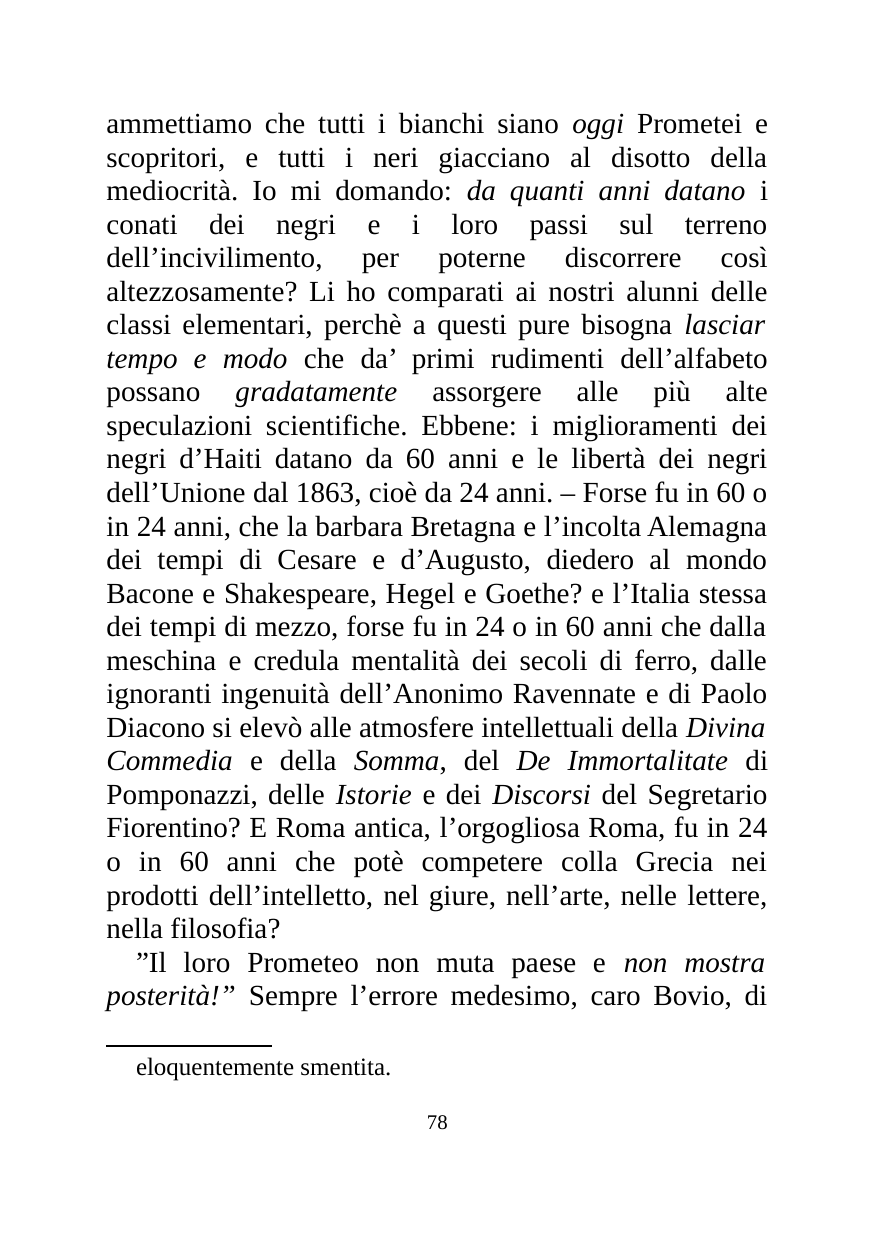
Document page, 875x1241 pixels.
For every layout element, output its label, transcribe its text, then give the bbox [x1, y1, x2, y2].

text ammettiamo che tutti i bianchi siano oggi Prometei e scopritori, e tutti i neri giacciano al disotto della mediocrità. Io mi domando: da quanti anni datano i conati dei negri e i loro passi sul terreno dell’incivilimento, per poterne discorrere così altezzosamente? Li ho comparati ai nostri alunni delle classi elementari, perchè a questi pure bisogna lasciar tempo e modo che da’ primi rudimenti dell’alfabeto possano gradatamente assorgere alle più alte speculazioni scientifiche. Ebbene: i miglioramenti dei negri d’Haiti datano da 60 anni e le libertà dei negri dell’Unione dal 1863, cioè da 24 anni. – Forse fu in 60 o in 24 anni, che la barbara Bretagna e l’incolta Alemagna dei tempi di Cesare e d’Augusto, diedero al mondo Bacone e Shakespeare, Hegel e Goethe? e l’Italia stessa dei tempi di mezzo, forse fu in 24 o in 60 anni che dalla meschina e credula mentalità dei secoli di ferro, dalle ignoranti ingenuità dell’Anonimo Ravennate e di Paolo Diacono si elevò alle atmosfere intellettuali della Divina Commedia e della Somma, del De Immortalitate di Pomponazzi, delle Istorie e dei Discorsi del Segretario Fiorentino? E Roma antica, l’orgogliosa Roma, fu in 24 o in 60 anni che potè competere colla Grecia nei prodotti dell’intelletto, nel giure, nell’arte, nelle lettere, nella filosofia? [106, 106, 768, 945]
text ”Il loro Prometeo non muta paese e non mostra posterità!” Sempre l’errore medesimo, caro Bovio, di [106, 945, 768, 1012]
text eloquentemente smentita. [106, 1052, 768, 1080]
